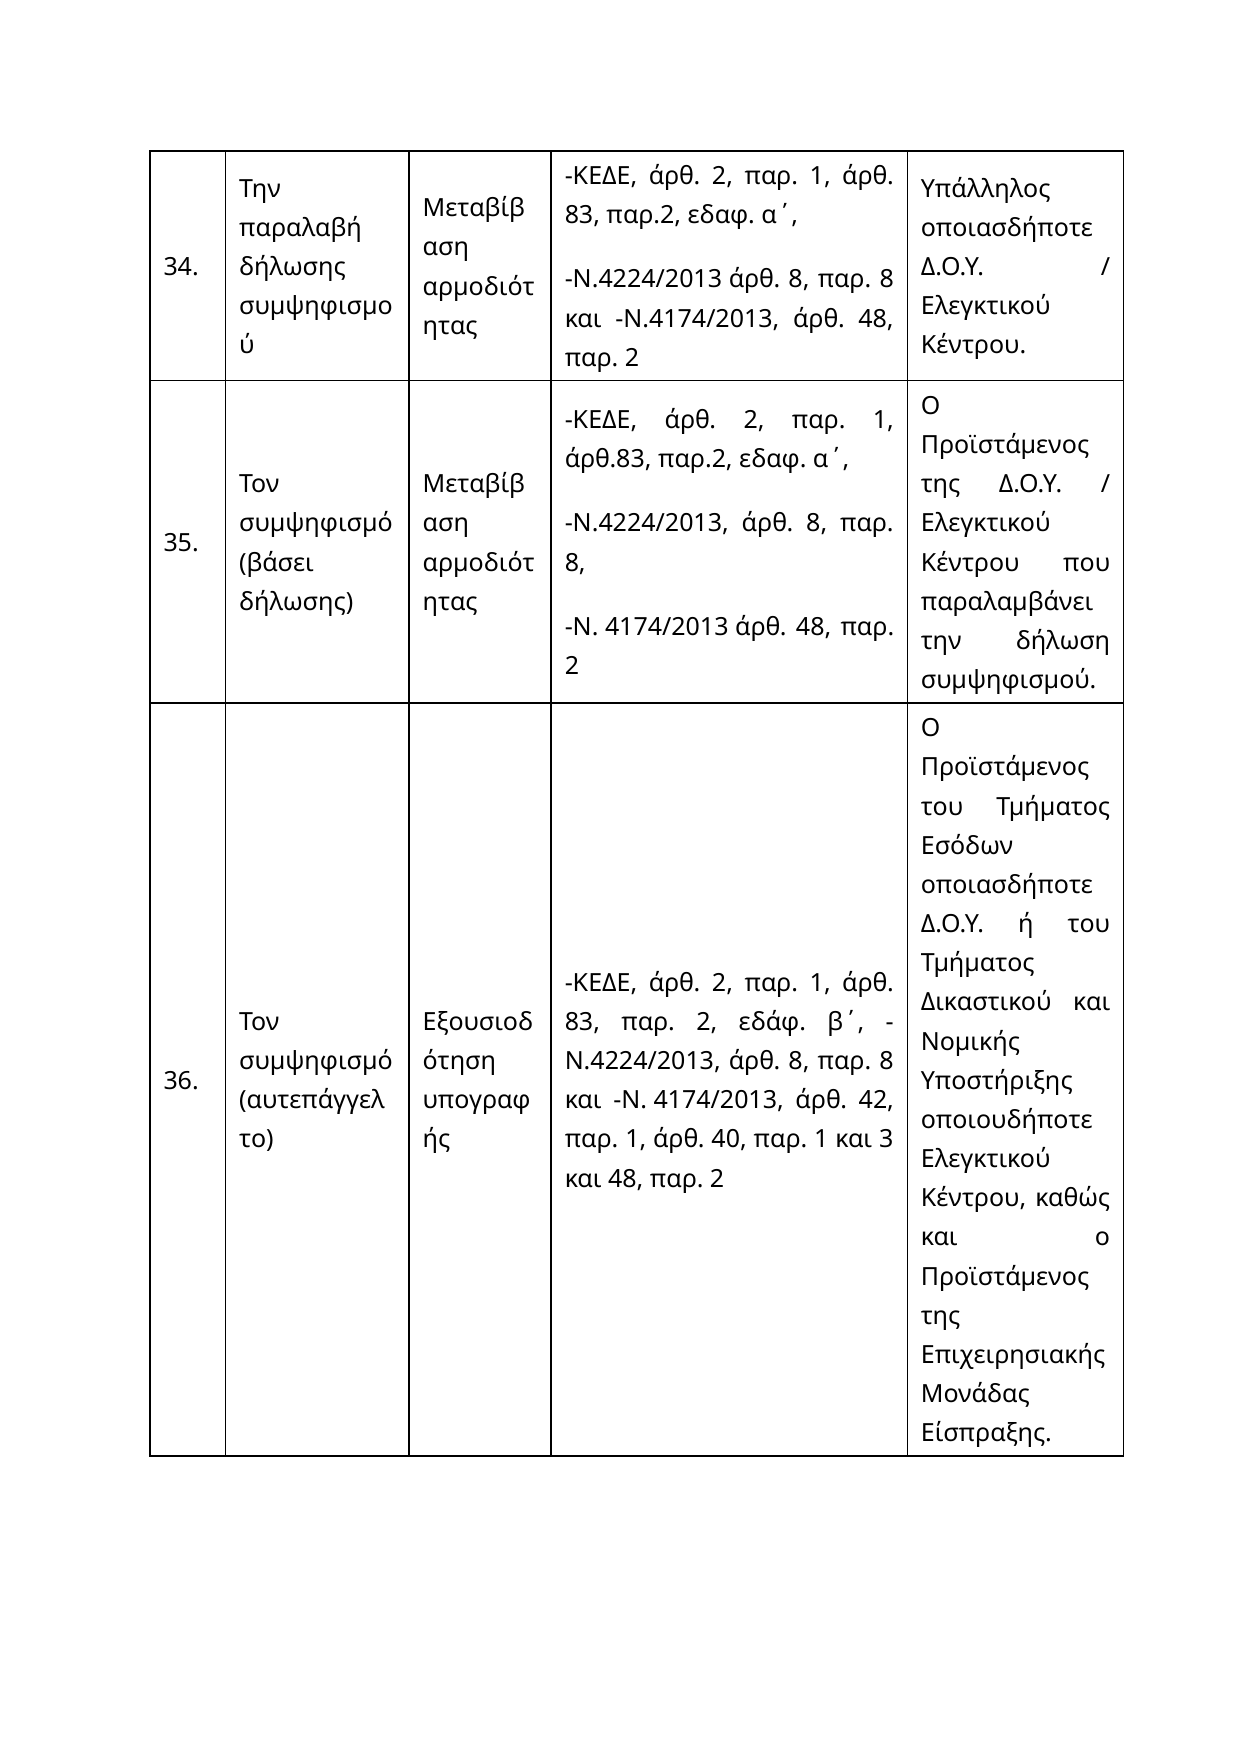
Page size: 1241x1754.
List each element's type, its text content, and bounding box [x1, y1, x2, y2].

table_cell -ΚΕΔΕ, άρθ. 2, παρ. 1, άρθ. 83, παρ. 2, εδάφ. β΄, -Ν.4224/2013, άρθ. 8, παρ. 8 και -Ν. 4174/2013, άρθ. 42, παρ. 1, άρθ. 40, παρ. 1 και 3 και 48, παρ. 2 [552, 704, 907, 1455]
table_cell Ο Προϊστάμενος της Δ.Ο.Υ. / Ελεγκτικού Κέντρου που παραλαμβάνει την δήλωση συμψηφισμού. [908, 381, 1123, 702]
table_cell 36. [151, 704, 225, 1455]
table_cell Τον συμψηφισμό (βάσει δήλωσης) [226, 381, 408, 702]
table_cell Υπάλληλος οποιασδήποτε Δ.Ο.Υ. / Ελεγκτικού Κέντρου. [908, 152, 1123, 380]
table_cell Τον συμψηφισμό (αυτεπάγγελτο) [226, 704, 408, 1455]
table_cell 35. [151, 381, 225, 702]
table_cell 34. [151, 152, 225, 380]
table_cell -ΚΕΔΕ, άρθ. 2, παρ. 1, άρθ.83, παρ.2, εδαφ. α΄, -Ν.4224/2013, άρθ. 8, παρ. 8, -Ν. 4174/2013 άρθ. 48, παρ. 2 [552, 381, 907, 702]
table_cell -ΚΕΔΕ, άρθ. 2, παρ. 1, άρθ. 83, παρ.2, εδαφ. α΄, -Ν.4224/2013 άρθ. 8, παρ. 8 και -Ν.4174/2013, άρθ. 48, παρ. 2 [552, 152, 907, 380]
table_cell Την παραλαβή δήλωσης συμψηφισμού [226, 152, 408, 380]
table_cell Μεταβίβαση αρμοδιότητας [410, 381, 550, 702]
table_cell Μεταβίβαση αρμοδιότητας [410, 152, 550, 380]
table_cell Εξουσιοδότηση υπογραφής [410, 704, 550, 1455]
table_cell Ο Προϊστάμενος του Τμήματος Εσόδων οποιασδήποτε Δ.Ο.Υ. ή του Τμήματος Δικαστικού και Νομικής Υποστήριξης οποιουδήποτε Ελεγκτικού Κέντρου, καθώς και ο Προϊστάμενος της Επιχειρησιακής Μονάδας Είσπραξης. [908, 704, 1123, 1455]
